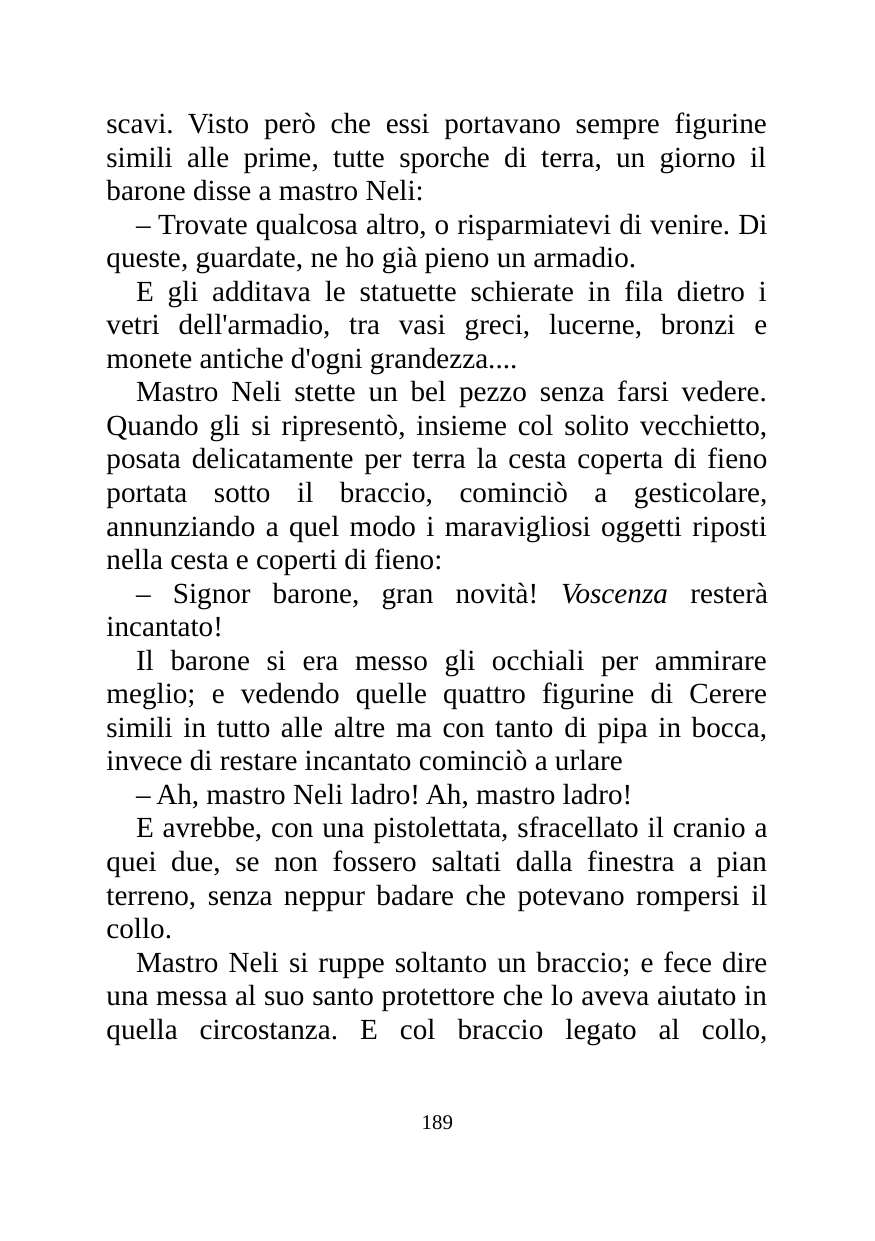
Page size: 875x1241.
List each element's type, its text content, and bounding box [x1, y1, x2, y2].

text – Signor barone, gran novità! Voscenza resterà incantato! [106, 576, 768, 643]
text – Trovate qualcosa altro, o risparmiatevi di venire. Di queste, guardate, ne ho già pieno un armadio. [106, 207, 768, 274]
text Il barone si era messo gli occhiali per ammirare meglio; e vedendo quelle quattro figurine di Cerere simili in tutto alle altre ma con tanto di pipa in bocca, invece di restare incantato cominciò a urlare [106, 643, 768, 777]
text E avrebbe, con una pistolettata, sfracellato il cranio a quei due, se non fossero saltati dalla finestra a pian terreno, senza neppur badare che potevano rompersi il collo. [106, 811, 768, 945]
text E gli additava le statuette schierate in fila dietro i vetri dell'armadio, tra vasi greci, lucerne, bronzi e monete antiche d'ogni grandezza.... [106, 274, 768, 374]
text Mastro Neli stette un bel pezzo senza farsi vedere. Quando gli si ripresentò, insieme col solito vecchietto, posata delicatamente per terra la cesta coperta di fieno portata sotto il braccio, cominciò a gesticolare, annunziando a quel modo i maravigliosi oggetti riposti nella cesta e coperti di fieno: [106, 374, 768, 576]
text – Ah, mastro Neli ladro! Ah, mastro ladro! [106, 777, 768, 811]
text scavi. Visto però che essi portavano sempre figurine simili alle prime, tutte sporche di terra, un giorno il barone disse a mastro Neli: [106, 106, 768, 207]
text Mastro Neli si ruppe soltanto un braccio; e fece dire una messa al suo santo protettore che lo aveva aiutato in quella circostanza. E col braccio legato al collo, [106, 945, 768, 1045]
